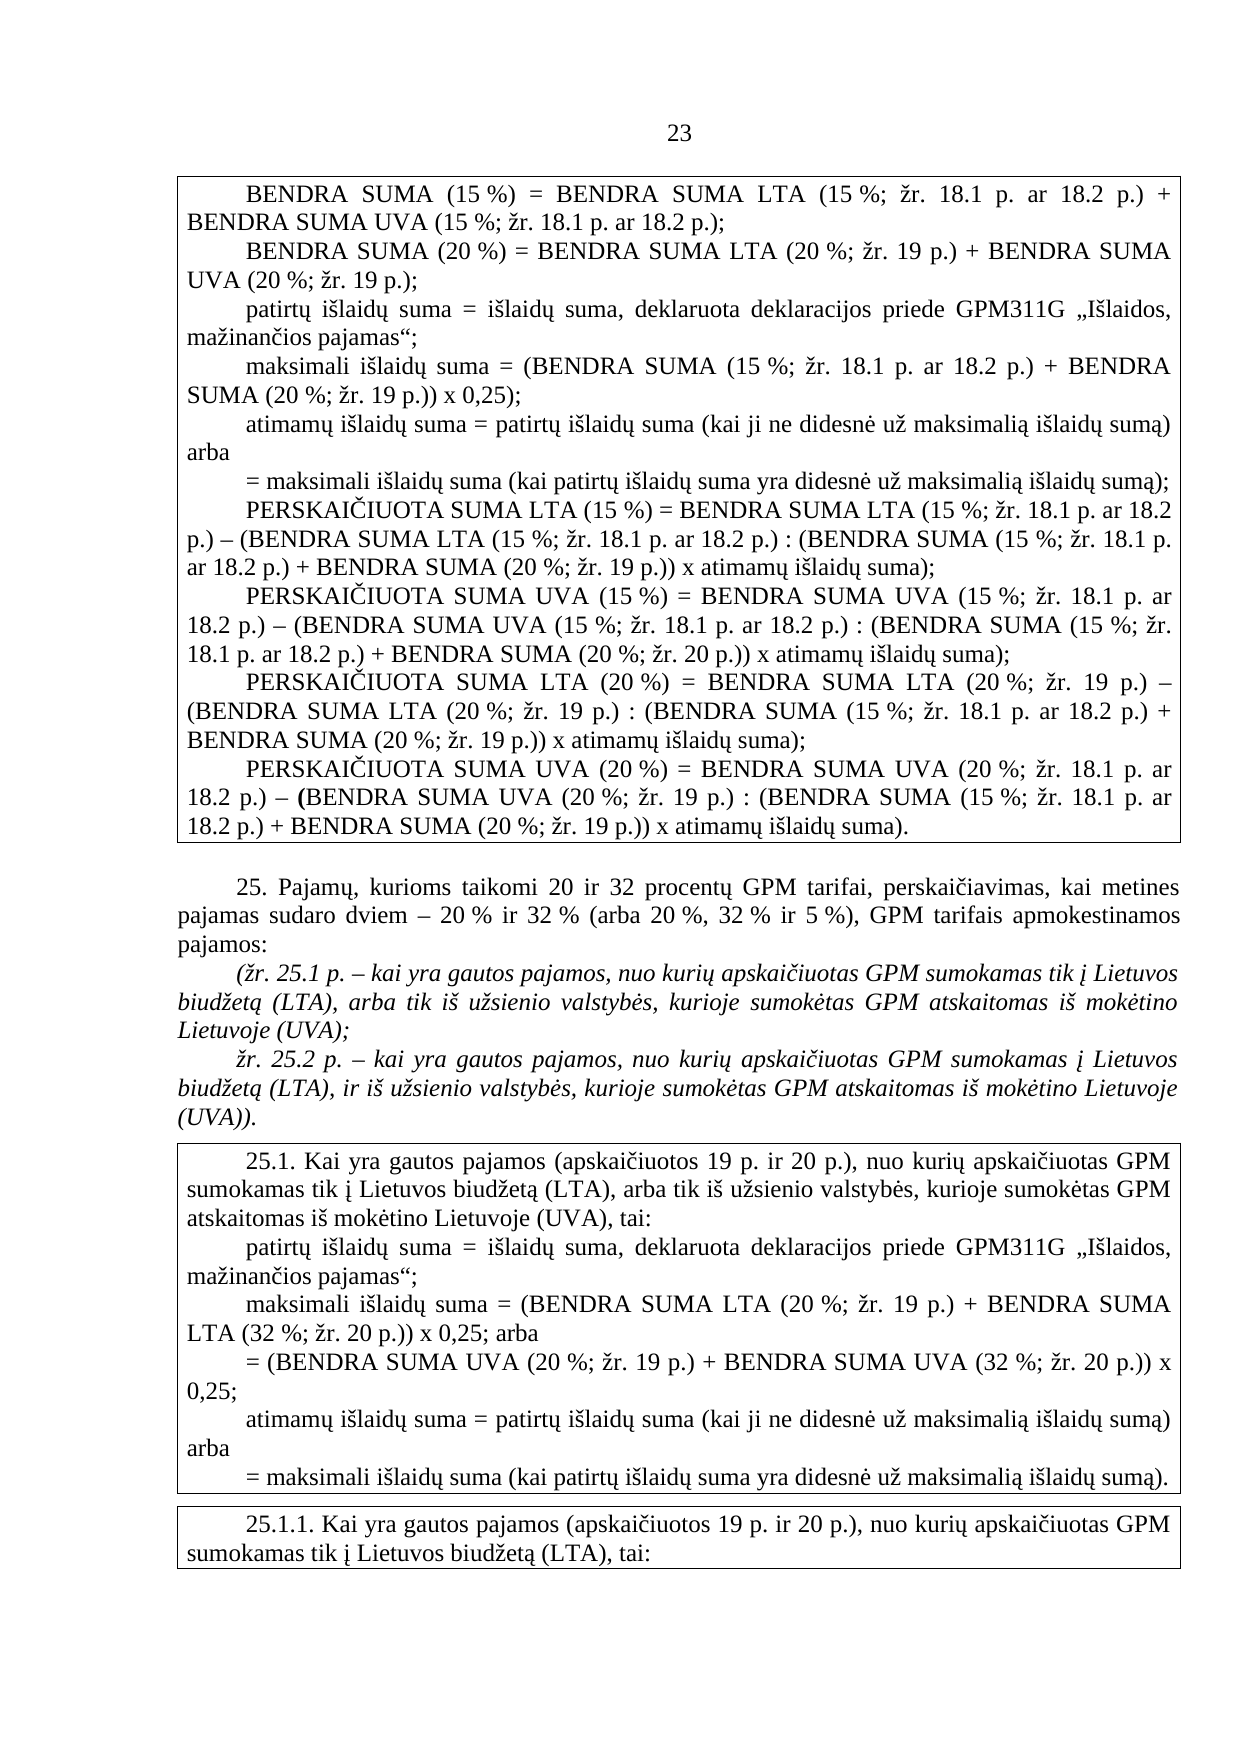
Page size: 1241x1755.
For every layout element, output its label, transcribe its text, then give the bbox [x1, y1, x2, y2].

text = (BENDRA SUMA UVA (20 %; žr. 19 p.) + BENDRA SUMA UVA (32 %; žr. 20 p.)) x 0,25; [178, 1344, 1180, 1401]
text patirtų išlaidų suma = išlaidų suma, deklaruota deklaracijos priede GPM311G „Išlaidos, mažinančios pajamas“; [178, 291, 1180, 348]
text atimamų išlaidų suma = patirtų išlaidų suma (kai ji ne didesnė už maksimalią išlaidų sumą) arba [178, 406, 1180, 463]
text = maksimali išlaidų suma (kai patirtų išlaidų suma yra didesnė už maksimalią išlaidų sumą); [178, 463, 1180, 492]
text BENDRA SUMA (15 %) = BENDRA SUMA LTA (15 %; žr. 18.1 p. ar 18.2 p.) + BENDRA SUMA UVA (15 %; žr. 18.1 p. ar 18.2 p.); [178, 177, 1180, 233]
text PERSKAIČIUOTA SUMA UVA (15 %) = BENDRA SUMA UVA (15 %; žr. 18.1 p. ar 18.2 p.) – (BENDRA SUMA UVA (15 %; žr. 18.1 p. ar 18.2 p.) : (BENDRA SUMA (15 %; žr. 18.1 p. ar 18.2 p.) + BENDRA SUMA (20 %; žr. 20 p.)) x atimamų išlaidų suma); [178, 578, 1180, 664]
text PERSKAIČIUOTA SUMA LTA (20 %) = BENDRA SUMA LTA (20 %; žr. 19 p.) – (BENDRA SUMA LTA (20 %; žr. 19 p.) : (BENDRA SUMA (15 %; žr. 18.1 p. ar 18.2 p.) + BENDRA SUMA (20 %; žr. 19 p.)) x atimamų išlaidų suma); [178, 664, 1180, 751]
text patirtų išlaidų suma = išlaidų suma, deklaruota deklaracijos priede GPM311G „Išlaidos, mažinančios pajamas“; [178, 1229, 1180, 1286]
text maksimali išlaidų suma = (BENDRA SUMA (15 %; žr. 18.1 p. ar 18.2 p.) + BENDRA SUMA (20 %; žr. 19 p.)) x 0,25); [178, 348, 1180, 406]
text PERSKAIČIUOTA SUMA LTA (15 %) = BENDRA SUMA LTA (15 %; žr. 18.1 p. ar 18.2 p.) – (BENDRA SUMA LTA (15 %; žr. 18.1 p. ar 18.2 p.) : (BENDRA SUMA (15 %; žr. 18.1 p. ar 18.2 p.) + BENDRA SUMA (20 %; žr. 19 p.)) x atimamų išlaidų suma); [178, 492, 1180, 578]
text BENDRA SUMA (20 %) = BENDRA SUMA LTA (20 %; žr. 19 p.) + BENDRA SUMA UVA (20 %; žr. 19 p.); [178, 233, 1180, 291]
text 25.1.1. Kai yra gautos pajamos (apskaičiuotos 19 p. ir 20 p.), nuo kurių apskaičiuotas GPM sumokamas tik į Lietuvos biudžetą (LTA), tai: [178, 1507, 1180, 1568]
text 25. Pajamų, kurioms taikomi 20 ir 32 procentų GPM tarifai, perskaičiavimas, kai metines pajamas sudaro dviem – 20 % ir 32 % (arba 20 %, 32 % ir 5 %), GPM tarifais apmokestinamos pajamos: [177, 872, 1181, 958]
text žr. 25.2 p. – kai yra gautos pajamos, nuo kurių apskaičiuotas GPM sumokamas į Lietuvos biudžetą (LTA), ir iš užsienio valstybės, kurioje sumokėtas GPM atskaitomas iš mokėtino Lietuvoje (UVA)). [177, 1044, 1181, 1131]
text = maksimali išlaidų suma (kai patirtų išlaidų suma yra didesnė už maksimalią išlaidų sumą). [178, 1459, 1180, 1493]
text 25.1. Kai yra gautos pajamos (apskaičiuotos 19 p. ir 20 p.), nuo kurių apskaičiuotas GPM sumokamas tik į Lietuvos biudžetą (LTA), arba tik iš užsienio valstybės, kurioje sumokėtas GPM atskaitomas iš mokėtino Lietuvoje (UVA), tai: [178, 1144, 1180, 1229]
text PERSKAIČIUOTA SUMA UVA (20 %) = BENDRA SUMA UVA (20 %; žr. 18.1 p. ar 18.2 p.) – (BENDRA SUMA UVA (20 %; žr. 19 p.) : (BENDRA SUMA (15 %; žr. 18.1 p. ar 18.2 p.) + BENDRA SUMA (20 %; žr. 19 p.)) x atimamų išlaidų suma). [178, 751, 1180, 842]
text atimamų išlaidų suma = patirtų išlaidų suma (kai ji ne didesnė už maksimalią išlaidų sumą) arba [178, 1401, 1180, 1459]
text maksimali išlaidų suma = (BENDRA SUMA LTA (20 %; žr. 19 p.) + BENDRA SUMA LTA (32 %; žr. 20 p.)) x 0,25; arba [178, 1286, 1180, 1344]
text (žr. 25.1 p. – kai yra gautos pajamos, nuo kurių apskaičiuotas GPM sumokamas tik į Lietuvos biudžetą (LTA), arba tik iš užsienio valstybės, kurioje sumokėtas GPM atskaitomas iš mokėtino Lietuvoje (UVA); [177, 958, 1181, 1044]
